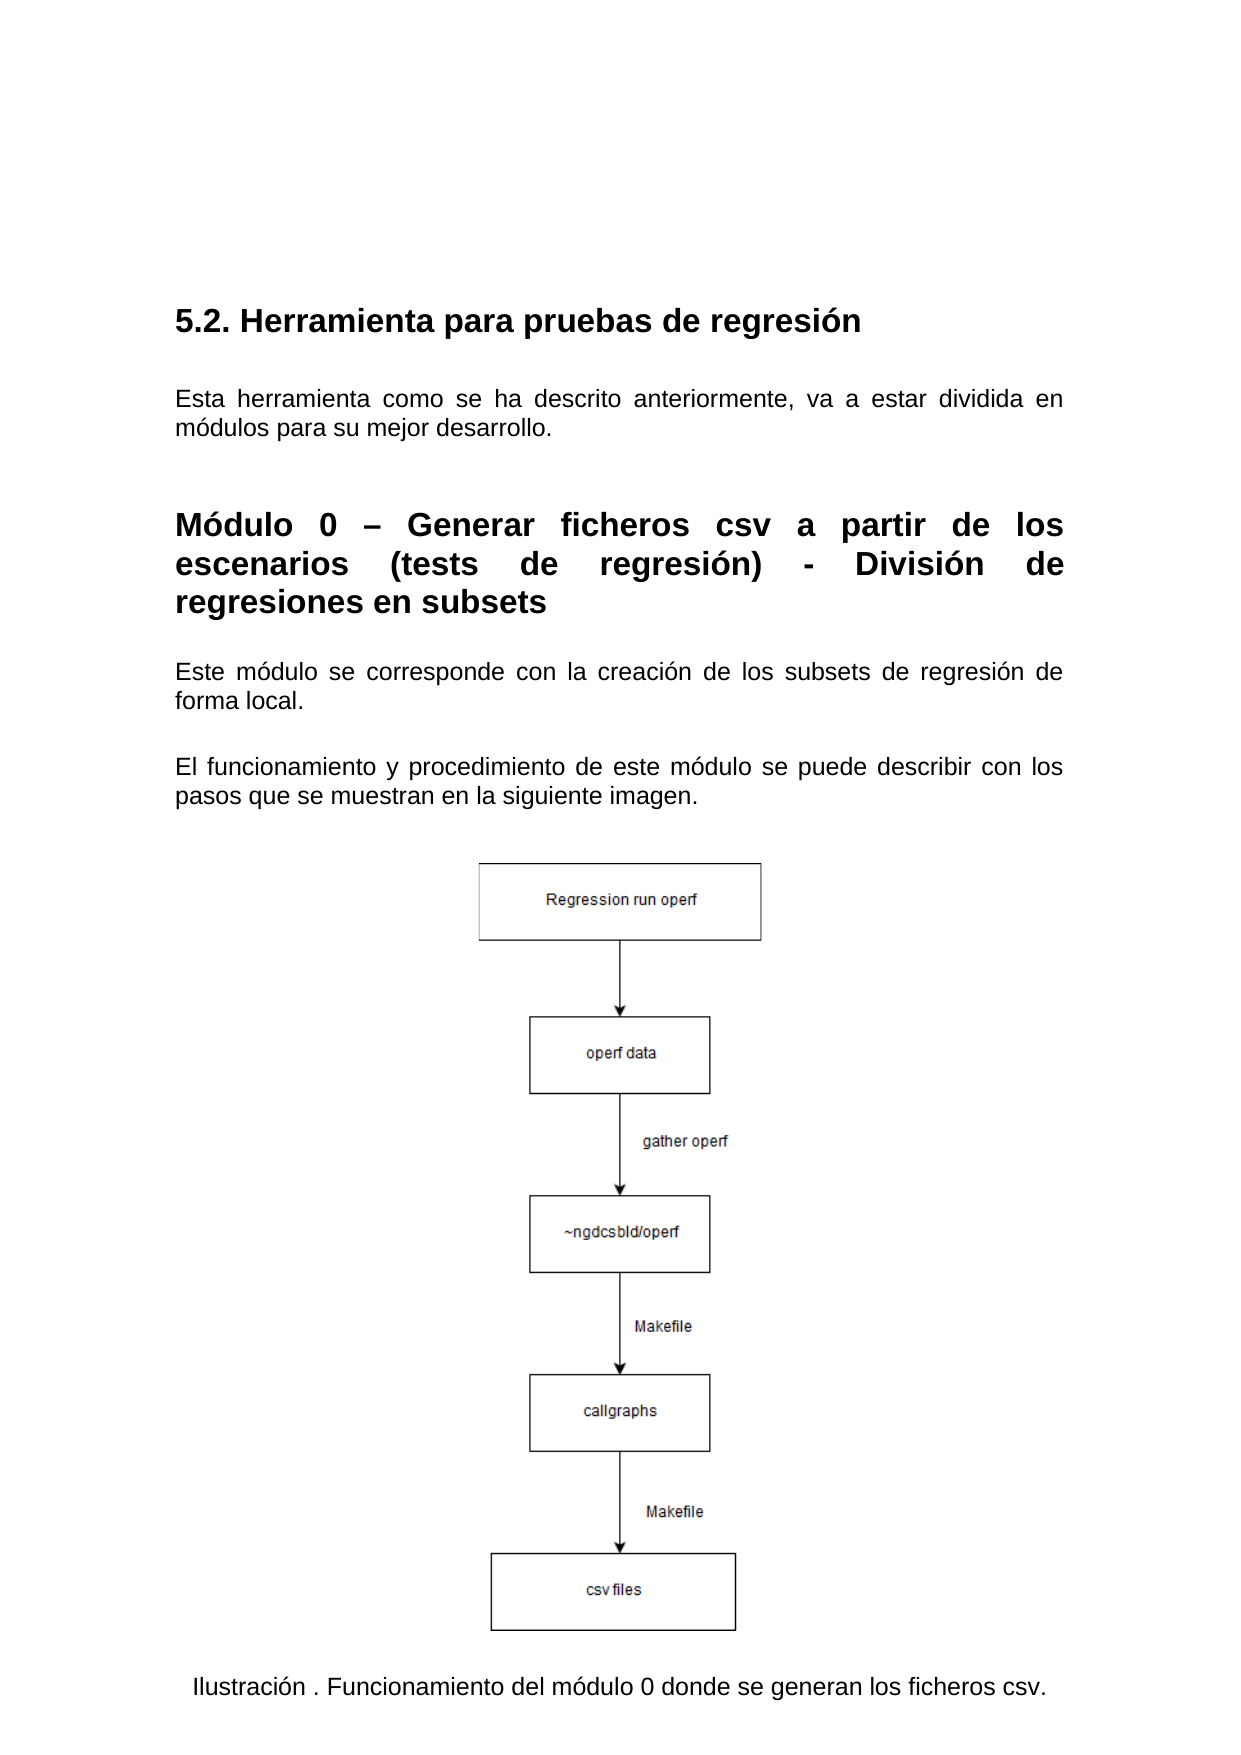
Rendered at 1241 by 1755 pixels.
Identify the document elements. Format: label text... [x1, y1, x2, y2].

text Módulo 0 – Generar ficheros csv a partir de los escenarios (tests de regresión) - División de regresiones en subsets [175, 505, 1065, 620]
text Ilustración . Funcionamiento del módulo 0 donde se generan los ficheros csv. [175, 1672, 1065, 1701]
text Este módulo se corresponde con la creación de los subsets de regresión de forma local. [175, 657, 1065, 715]
picture [478, 863, 762, 1631]
text 5.2. Herramienta para pruebas de regresión [175, 302, 1065, 340]
text El funcionamiento y procedimiento de este módulo se puede describir con los pasos que se muestran en la siguiente imagen. [175, 752, 1065, 809]
text Esta herramienta como se ha descrito anteriormente, va a estar dividida en módulos para su mejor desarrollo. [175, 384, 1065, 442]
